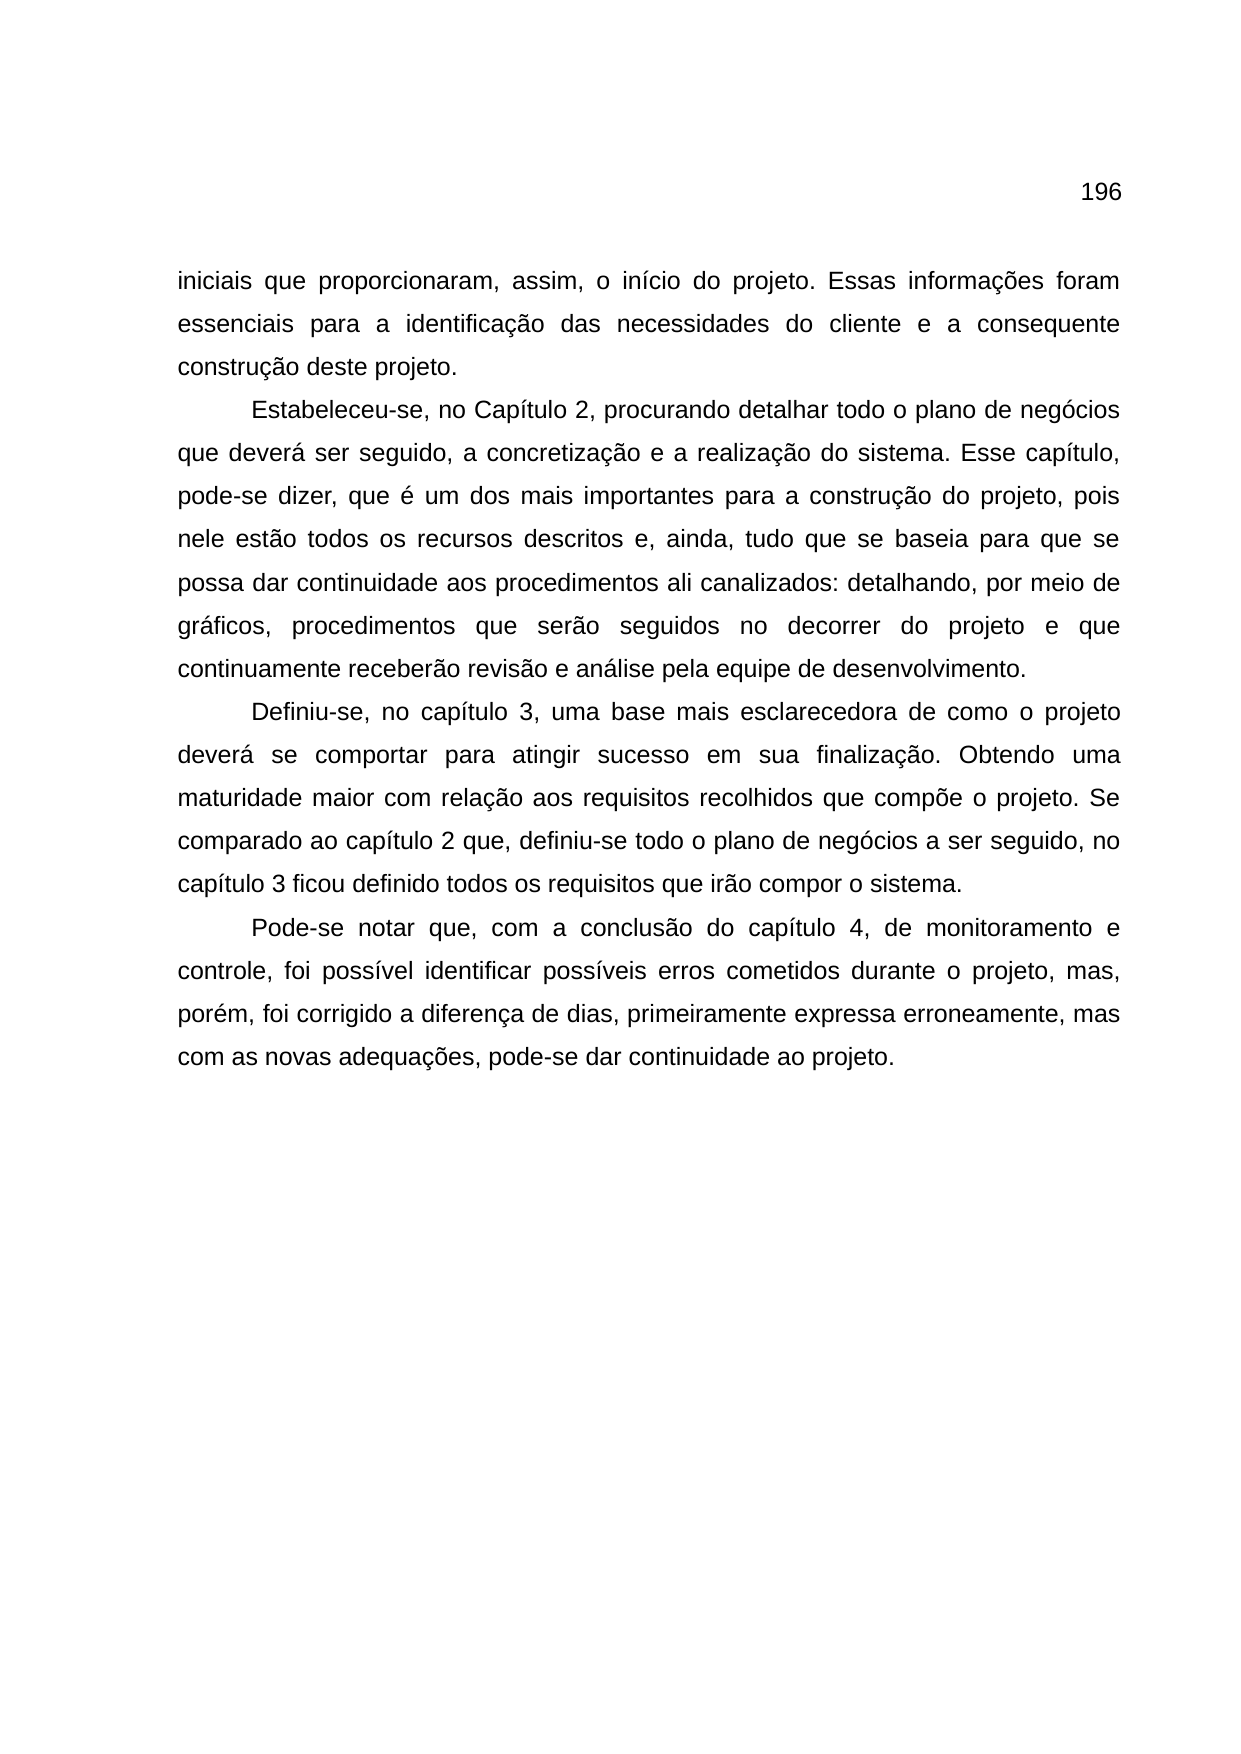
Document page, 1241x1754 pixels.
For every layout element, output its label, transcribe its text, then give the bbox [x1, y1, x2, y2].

text Pode-se notar que, com a conclusão do capítulo 4, de monitoramento e controle, foi possível identificar possíveis erros cometidos durante o projeto, mas, porém, foi corrigido a diferença de dias, primeiramente expressa erroneamente, mas com as novas adequações, pode-se dar continuidade ao projeto. [177, 913, 1122, 1071]
text iniciais que proporcionaram, assim, o início do projeto. Essas informações foram essenciais para a identificação das necessidades do cliente e a consequente construção deste projeto. [177, 266, 1122, 381]
text Definiu-se, no capítulo 3, uma base mais esclarecedora de como o projeto deverá se comportar para atingir sucesso em sua finalização. Obtendo uma maturidade maior com relação aos requisitos recolhidos que compõe o projeto. Se comparado ao capítulo 2 que, definiu-se todo o plano de negócios a ser seguido, no capítulo 3 ficou definido todos os requisitos que irão compor o sistema. [177, 697, 1122, 898]
text Estabeleceu-se, no Capítulo 2, procurando detalhar todo o plano de negócios que deverá ser seguido, a concretização e a realização do sistema. Esse capítulo, pode-se dizer, que é um dos mais importantes para a construção do projeto, pois nele estão todos os recursos descritos e, ainda, tudo que se baseia para que se possa dar continuidade aos procedimentos ali canalizados: detalhando, por meio de gráficos, procedimentos que serão seguidos no decorrer do projeto e que continuamente receberão revisão e análise pela equipe de desenvolvimento. [177, 395, 1122, 683]
